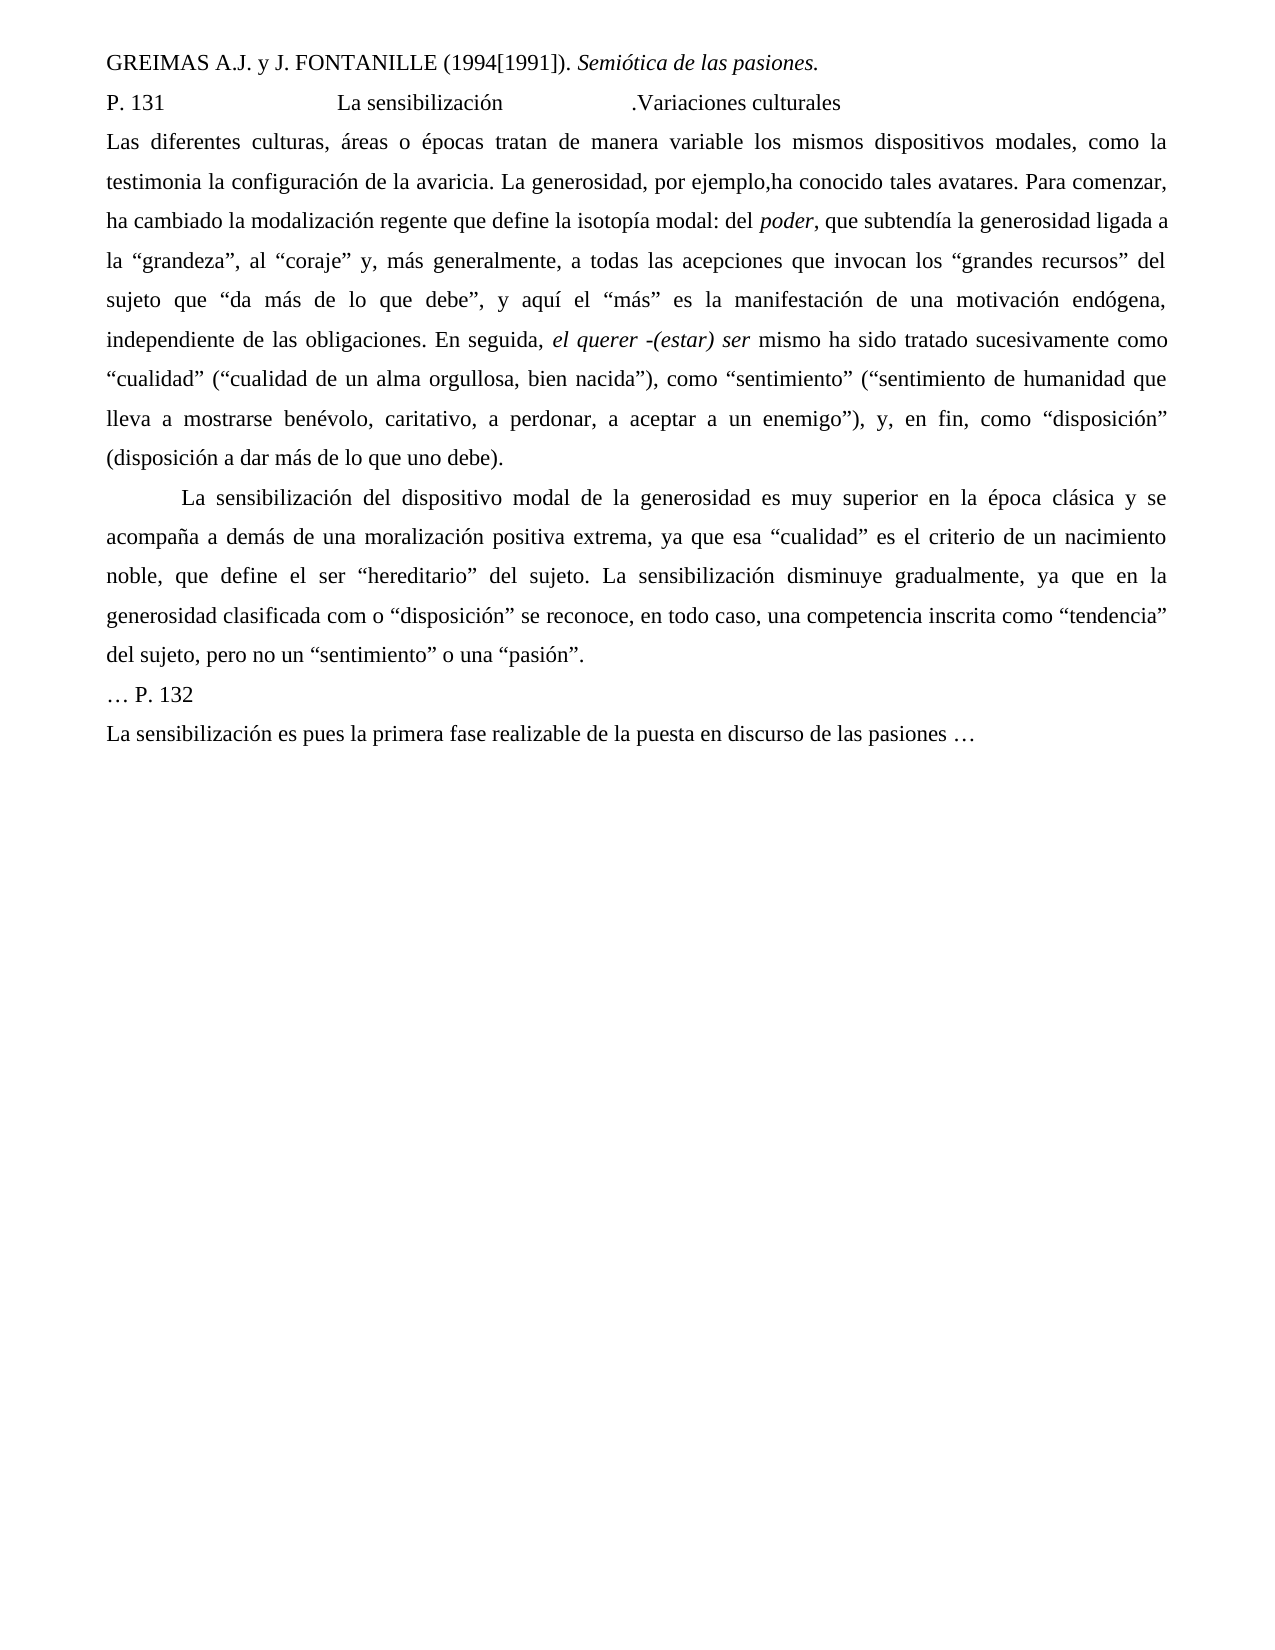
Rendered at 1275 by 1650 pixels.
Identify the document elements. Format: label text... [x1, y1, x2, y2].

text La sensibilización es pues la primera fase realizable de la puesta en discurso de las pasiones … [106, 720, 1169, 747]
text La sensibilización del dispositivo modal de la generosidad es muy superior en la época clásica y se acompaña a demás de una moralización positiva extrema, ya que esa “cualidad” es el criterio de un nacimiento noble, que define el ser “hereditario” del sujeto. La sensibilización disminuye gradualmente, ya que en la generosidad clasificada com o “disposición” se reconoce, en todo caso, una competencia inscrita como “tendencia” del sujeto, pero no un “sentimiento” o una “pasión”. [106, 483, 1169, 668]
text GREIMAS A.J. y J. FONTANILLE (1994[1991]). Semiótica de las pasiones. [106, 49, 1169, 76]
text … P. 132 [106, 681, 1169, 707]
text P. 131 La sensibilización .Variaciones culturales [106, 89, 1169, 115]
text Las diferentes culturas, áreas o épocas tratan de manera variable los mismos dispositivos modales, como la testimonia la configuración de la avaricia. La generosidad, por ejemplo,ha conocido tales avatares. Para comenzar, ha cambiado la modalización regente que define la isotopía modal: del poder, que subtendía la generosidad ligada a la “grandeza”, al “coraje” y, más generalmente, a todas las acepciones que invocan los “grandes recursos” del sujeto que “da más de lo que debe”, y aquí el “más” es la manifestación de una motivación endógena, independiente de las obligaciones. En seguida, el querer -(estar) ser mismo ha sido tratado sucesivamente como “cualidad” (“cualidad de un alma orgullosa, bien nacida”), como “sentimiento” (“sentimiento de humanidad que lleva a mostrarse benévolo, caritativo, a perdonar, a aceptar a un enemigo”), y, en fin, como “disposición” (disposición a dar más de lo que uno debe). [106, 128, 1169, 470]
